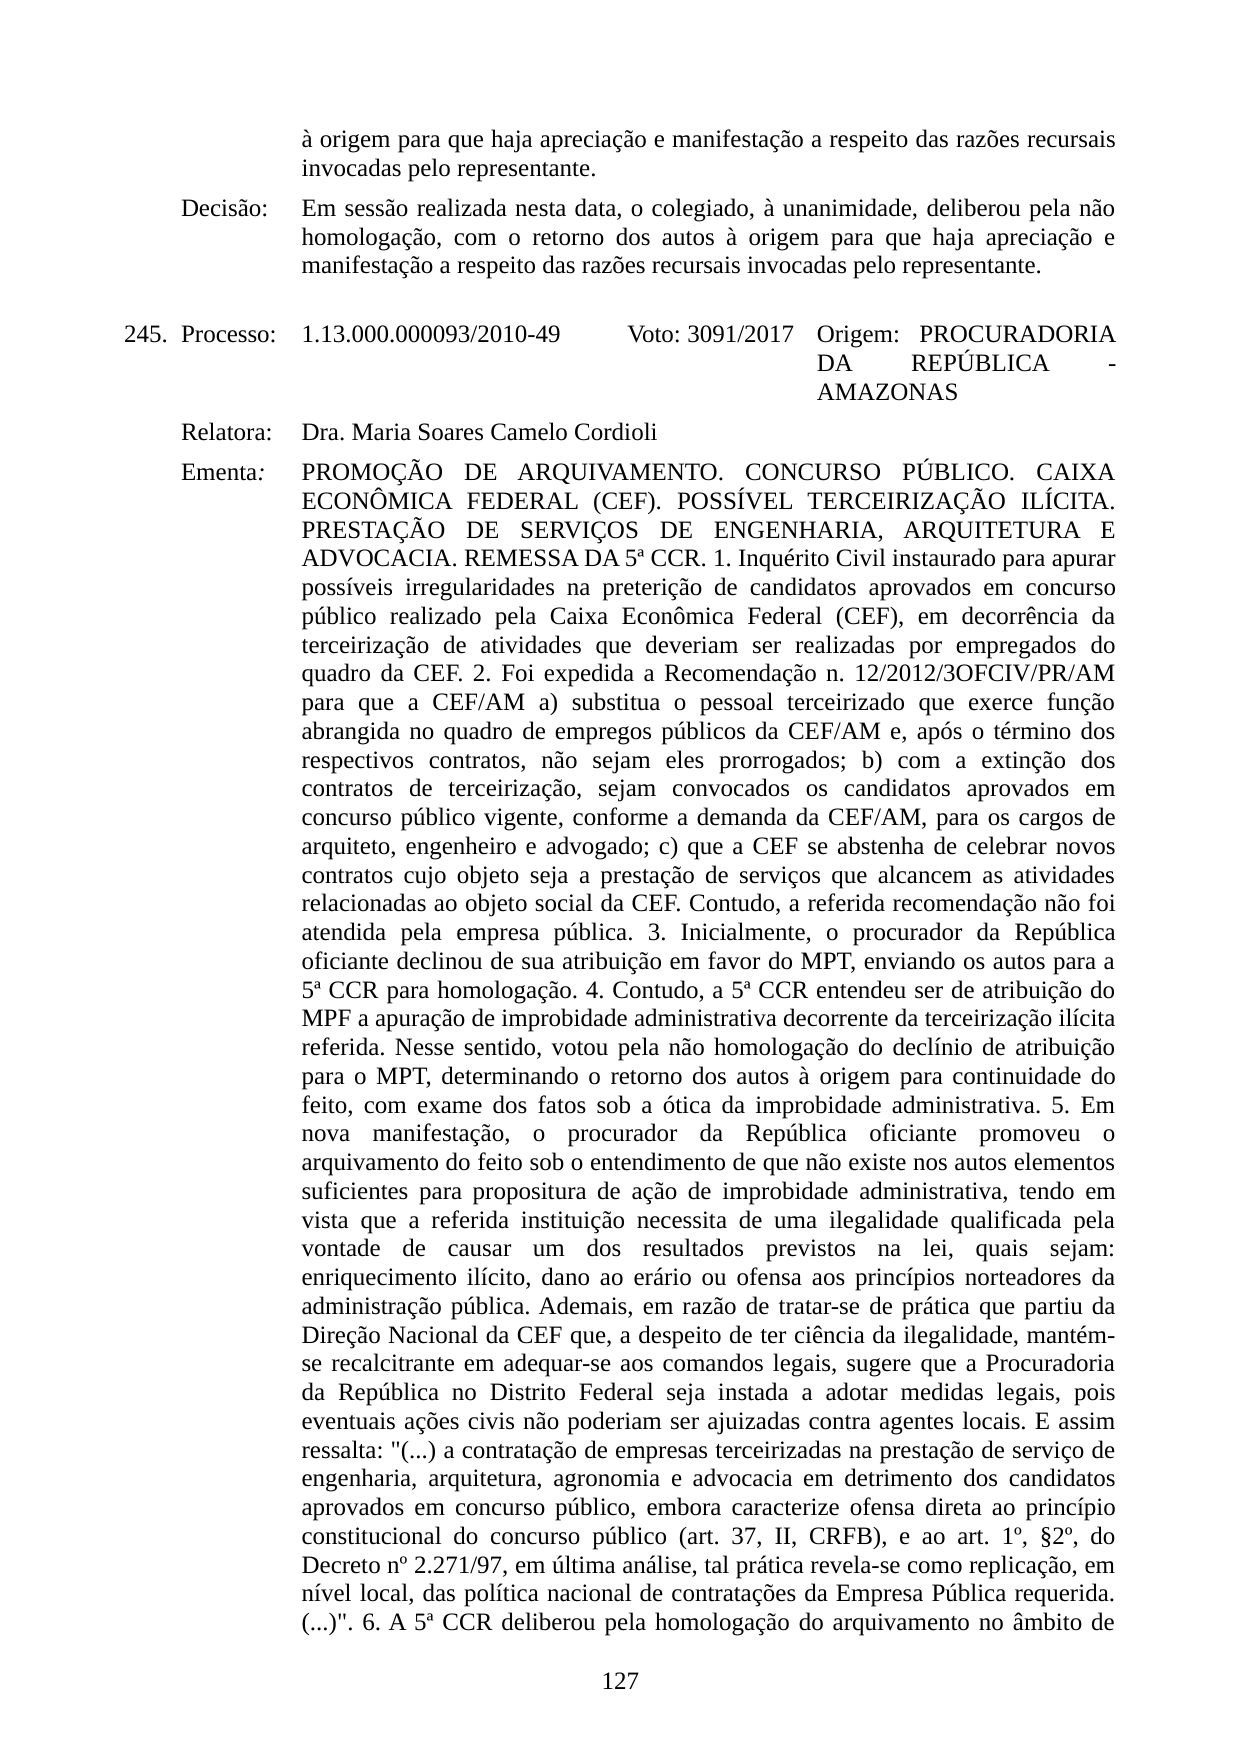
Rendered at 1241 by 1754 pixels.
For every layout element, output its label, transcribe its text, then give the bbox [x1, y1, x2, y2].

table_cell Decisão: [175, 187, 296, 285]
table_header Voto: 3091/2017 [621, 314, 811, 411]
table_cell [118, 187, 175, 285]
table_header Processo: [175, 314, 296, 411]
table_cell Dra. Maria Soares Camelo Cordioli [296, 411, 1122, 451]
table_cell PROMOÇÃO DE ARQUIVAMENTO. CONCURSO PÚBLICO. CAIXA ECONÔMICA FEDERAL (CEF). POSSÍVEL TERCEIRIZAÇÃO ILÍCITA. PRESTAÇÃO DE SERVIÇOS DE ENGENHARIA, ARQUITETURA E ADVOCACIA. REMESSA DA 5ª CCR. 1. Inquérito Civil instaurado para apurar possíveis irregularidades na preterição de candidatos aprovados em concurso público realizado pela Caixa Econômica Federal (CEF), em decorrência da terceirização de atividades que deveriam ser realizadas por empregados do quadro da CEF. 2. Foi expedida a Recomendação n. 12/2012/3OFCIV/PR/AM para que a CEF/AM a) substitua o pessoal terceirizado que exerce função abrangida no quadro de empregos públicos da CEF/AM e, após o término dos respectivos contratos, não sejam eles prorrogados; b) com a extinção dos contratos de terceirização, sejam convocados os candidatos aprovados em concurso público vigente, conforme a demanda da CEF/AM, para os cargos de arquiteto, engenheiro e advogado; c) que a CEF se abstenha de celebrar novos contratos cujo objeto seja a prestação de serviços que alcancem as atividades relacionadas ao objeto social da CEF. Contudo, a referida recomendação não foi atendida pela empresa pública. 3. Inicialmente, o procurador da República oficiante declinou de sua atribuição em favor do MPT, enviando os autos para a 5ª CCR para homologação. 4. Contudo, a 5ª CCR entendeu ser de atribuição do MPF a apuração de improbidade administrativa decorrente da terceirização ilícita referida. Nesse sentido, votou pela não homologação do declínio de atribuição para o MPT, determinando o retorno dos autos à origem para continuidade do feito, com exame dos fatos sob a ótica da improbidade administrativa. 5. Em nova manifestação, o procurador da República oficiante promoveu o arquivamento do feito sob o entendimento de que não existe nos autos elementos suficientes para propositura de ação de improbidade administrativa, tendo em vista que a referida instituição necessita de uma ilegalidade qualificada pela vontade de causar um dos resultados previstos na lei, quais sejam: enriquecimento ilícito, dano ao erário ou ofensa aos princípios norteadores da administração pública. Ademais, em razão de tratar-se de prática que partiu da Direção Nacional da CEF que, a despeito de ter ciência da ilegalidade, mantém-se recalcitrante em adequar-se aos comandos legais, sugere que a Procuradoria da República no Distrito Federal seja instada a adotar medidas legais, pois eventuais ações civis não poderiam ser ajuizadas contra agentes locais. E assim ressalta: "(...) a contratação de empresas terceirizadas na prestação de serviço de engenharia, arquitetura, agronomia e advocacia em detrimento dos candidatos aprovados em concurso público, embora caracterize ofensa direta ao princípio constitucional do concurso público (art. 37, II, CRFB), e ao art. 1º, §2º, do Decreto nº 2.271/97, em última análise, tal prática revela-se como replicação, em nível local, das política nacional de contratações da Empresa Pública requerida. (...)". 6. A 5ª CCR deliberou pela homologação do arquivamento no âmbito de [296, 451, 1122, 1642]
table_header 245. [118, 314, 175, 411]
table_cell [118, 451, 175, 1642]
table_cell à origem para que haja apreciação e manifestação a respeito das razões recursais invocadas pelo representante. [296, 118, 1122, 187]
table_cell [118, 118, 175, 187]
table_cell Ementa: [175, 451, 296, 1642]
table_header 1.13.000.000093/2010-49 [296, 314, 621, 411]
table_header Origem: PROCURADORIA DA REPÚBLICA - AMAZONAS [811, 314, 1122, 411]
table_cell Em sessão realizada nesta data, o colegiado, à unanimidade, deliberou pela não homologação, com o retorno dos autos à origem para que haja apreciação e manifestação a respeito das razões recursais invocadas pelo representante. [296, 187, 1122, 285]
table_cell [175, 118, 296, 187]
table_cell Relatora: [175, 411, 296, 451]
table_cell [118, 411, 175, 451]
